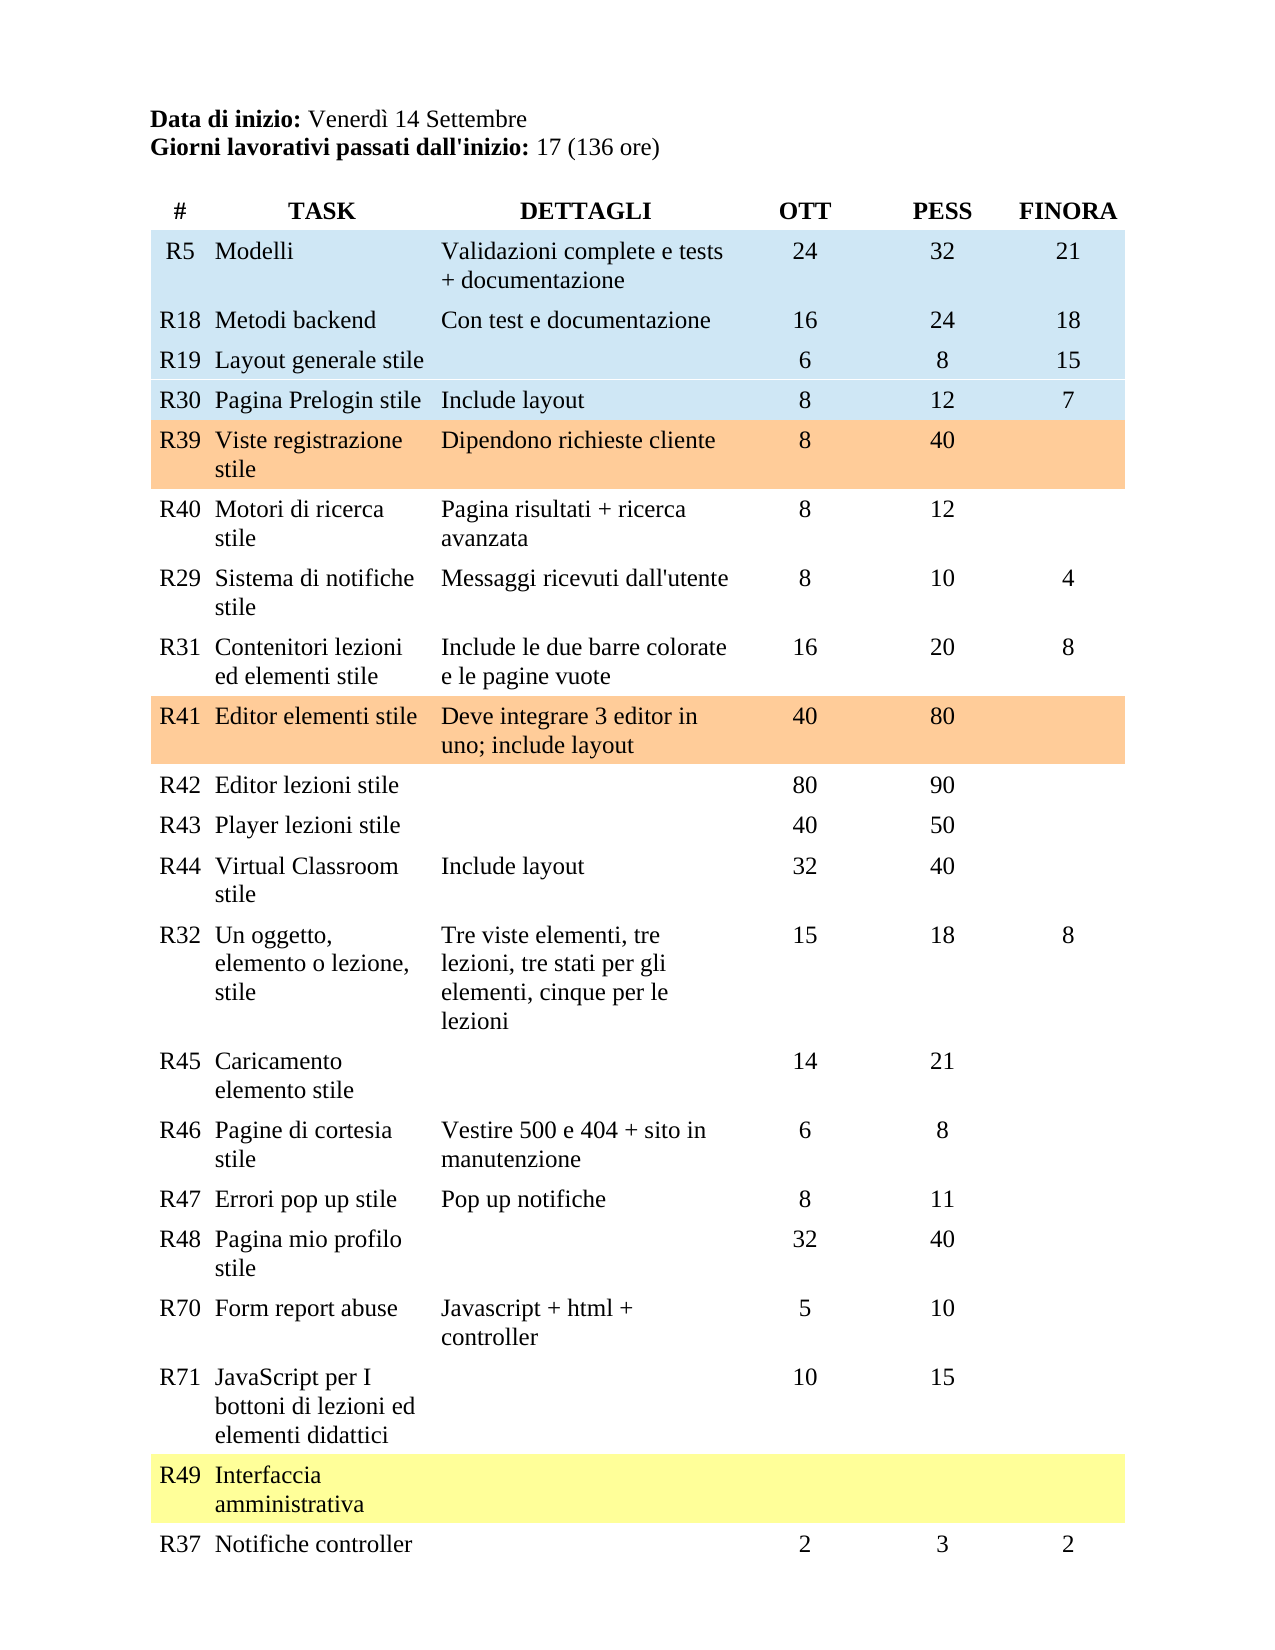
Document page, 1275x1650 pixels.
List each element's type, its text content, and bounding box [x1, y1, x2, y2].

table_cell [435, 1523, 736, 1563]
table_cell 90 [874, 765, 1011, 805]
table_cell 10 [874, 558, 1011, 627]
table_cell [435, 1356, 736, 1454]
table_header PESS [874, 190, 1011, 230]
table_cell [1011, 1288, 1125, 1356]
table_cell 50 [874, 805, 1011, 845]
table_cell 8 [736, 380, 874, 420]
table_cell Pop up notifiche [435, 1178, 736, 1218]
table_cell Player lezioni stile [209, 805, 435, 845]
table_cell [736, 1454, 874, 1523]
table_cell 21 [874, 1040, 1011, 1109]
table_header # [151, 190, 209, 230]
table_cell Include le due barre colorate e le pagine vuote [435, 627, 736, 696]
table_cell Include layout [435, 380, 736, 420]
table_cell [1011, 1454, 1125, 1523]
table_cell Tre viste elementi, tre lezioni, tre stati per gli elementi, cinque per le lezioni [435, 914, 736, 1040]
table_cell Form report abuse [209, 1288, 435, 1356]
table_cell 2 [1011, 1523, 1125, 1563]
table_cell [1011, 805, 1125, 845]
table_cell [435, 1219, 736, 1287]
table_cell R43 [151, 805, 209, 845]
table_cell [435, 1454, 736, 1523]
table_cell [435, 339, 736, 379]
table_cell R48 [151, 1219, 209, 1287]
table_cell [1011, 1356, 1125, 1454]
table_cell [1011, 765, 1125, 805]
table_cell R29 [151, 558, 209, 627]
table_cell 8 [874, 339, 1011, 379]
table_cell [1011, 1109, 1125, 1178]
table_cell R71 [151, 1356, 209, 1454]
table_cell 7 [1011, 380, 1125, 420]
table_cell 6 [736, 339, 874, 379]
table_cell [1011, 489, 1125, 558]
table_cell R70 [151, 1288, 209, 1356]
table_cell R46 [151, 1109, 209, 1178]
table_cell 15 [874, 1356, 1011, 1454]
table_cell R18 [151, 299, 209, 339]
table_cell 18 [1011, 299, 1125, 339]
table_cell Sistema di notifiche stile [209, 558, 435, 627]
table_cell 10 [874, 1288, 1011, 1356]
text Data di inizio: Venerdì 14 Settembre [150, 104, 1125, 132]
table_cell [1011, 696, 1125, 764]
table_cell 16 [736, 627, 874, 696]
table_cell 32 [736, 1219, 874, 1287]
table_cell Pagina Prelogin stile [209, 380, 435, 420]
table_cell Validazioni complete e tests + documentazione [435, 230, 736, 299]
table_cell 4 [1011, 558, 1125, 627]
table_cell 40 [874, 1219, 1011, 1287]
table_cell 11 [874, 1178, 1011, 1218]
table_cell [435, 805, 736, 845]
table_cell Messaggi ricevuti dall'utente [435, 558, 736, 627]
table_cell Virtual Classroom stile [209, 845, 435, 914]
table_cell 40 [874, 845, 1011, 914]
table_cell 8 [736, 1178, 874, 1218]
table_cell [1011, 1219, 1125, 1287]
table_cell 12 [874, 380, 1011, 420]
table_cell Interfaccia amministrativa [209, 1454, 435, 1523]
table_cell Notifiche controller [209, 1523, 435, 1563]
table_header DETTAGLI [435, 190, 736, 230]
table_cell Javascript + html + controller [435, 1288, 736, 1356]
table_cell 14 [736, 1040, 874, 1109]
table_cell 80 [874, 696, 1011, 764]
table_cell 8 [736, 420, 874, 489]
table_cell R37 [151, 1523, 209, 1563]
table_cell 6 [736, 1109, 874, 1178]
table_cell 15 [736, 914, 874, 1040]
table_cell Modelli [209, 230, 435, 299]
table_cell [1011, 845, 1125, 914]
table_cell R5 [151, 230, 209, 299]
table_cell 32 [874, 230, 1011, 299]
table_cell Vestire 500 e 404 + sito in manutenzione [435, 1109, 736, 1178]
table_cell Layout generale stile [209, 339, 435, 379]
table_header FINORA [1011, 190, 1125, 230]
table_cell 21 [1011, 230, 1125, 299]
table_cell [1011, 1178, 1125, 1218]
table_cell Contenitori lezioni ed elementi stile [209, 627, 435, 696]
table_cell Metodi backend [209, 299, 435, 339]
table_header OTT [736, 190, 874, 230]
table_cell [1011, 420, 1125, 489]
table_cell 8 [1011, 914, 1125, 1040]
table_cell 40 [736, 696, 874, 764]
table_cell R41 [151, 696, 209, 764]
table_cell R19 [151, 339, 209, 379]
table_cell 40 [874, 420, 1011, 489]
table_cell Motori di ricerca stile [209, 489, 435, 558]
table_cell [874, 1454, 1011, 1523]
table_cell R39 [151, 420, 209, 489]
table_cell 3 [874, 1523, 1011, 1563]
table_cell [435, 1040, 736, 1109]
table_cell Pagina risultati + ricerca avanzata [435, 489, 736, 558]
table_cell 8 [736, 489, 874, 558]
table_cell Dipendono richieste cliente [435, 420, 736, 489]
table_cell Pagina mio profilo stile [209, 1219, 435, 1287]
table_cell 12 [874, 489, 1011, 558]
table_cell 80 [736, 765, 874, 805]
table_cell R32 [151, 914, 209, 1040]
table_cell 5 [736, 1288, 874, 1356]
table_cell 32 [736, 845, 874, 914]
table_cell R47 [151, 1178, 209, 1218]
table_cell [1011, 1040, 1125, 1109]
table_cell 8 [736, 558, 874, 627]
table_cell 18 [874, 914, 1011, 1040]
table_cell Caricamento elemento stile [209, 1040, 435, 1109]
table_cell 10 [736, 1356, 874, 1454]
table_cell 40 [736, 805, 874, 845]
table_cell 20 [874, 627, 1011, 696]
table_cell 8 [874, 1109, 1011, 1178]
table_cell Con test e documentazione [435, 299, 736, 339]
table_cell Include layout [435, 845, 736, 914]
table_cell Editor lezioni stile [209, 765, 435, 805]
table_cell Deve integrare 3 editor in uno; include layout [435, 696, 736, 764]
text Giorni lavorativi passati dall'inizio: 17 (136 ore) [150, 132, 1125, 161]
table_cell Editor elementi stile [209, 696, 435, 764]
table_cell Un oggetto, elemento o lezione, stile [209, 914, 435, 1040]
table_cell R31 [151, 627, 209, 696]
table_cell Viste registrazione stile [209, 420, 435, 489]
table_header TASK [209, 190, 435, 230]
table_cell 24 [736, 230, 874, 299]
table_cell Errori pop up stile [209, 1178, 435, 1218]
table_cell 15 [1011, 339, 1125, 379]
table_cell JavaScript per I bottoni di lezioni ed elementi didattici [209, 1356, 435, 1454]
table_cell R44 [151, 845, 209, 914]
table_cell 2 [736, 1523, 874, 1563]
table_cell R45 [151, 1040, 209, 1109]
table_cell 8 [1011, 627, 1125, 696]
table_cell Pagine di cortesia stile [209, 1109, 435, 1178]
table_cell R30 [151, 380, 209, 420]
table_cell R40 [151, 489, 209, 558]
table_cell 24 [874, 299, 1011, 339]
table_cell [435, 765, 736, 805]
table_cell 16 [736, 299, 874, 339]
table_cell R49 [151, 1454, 209, 1523]
table_cell R42 [151, 765, 209, 805]
